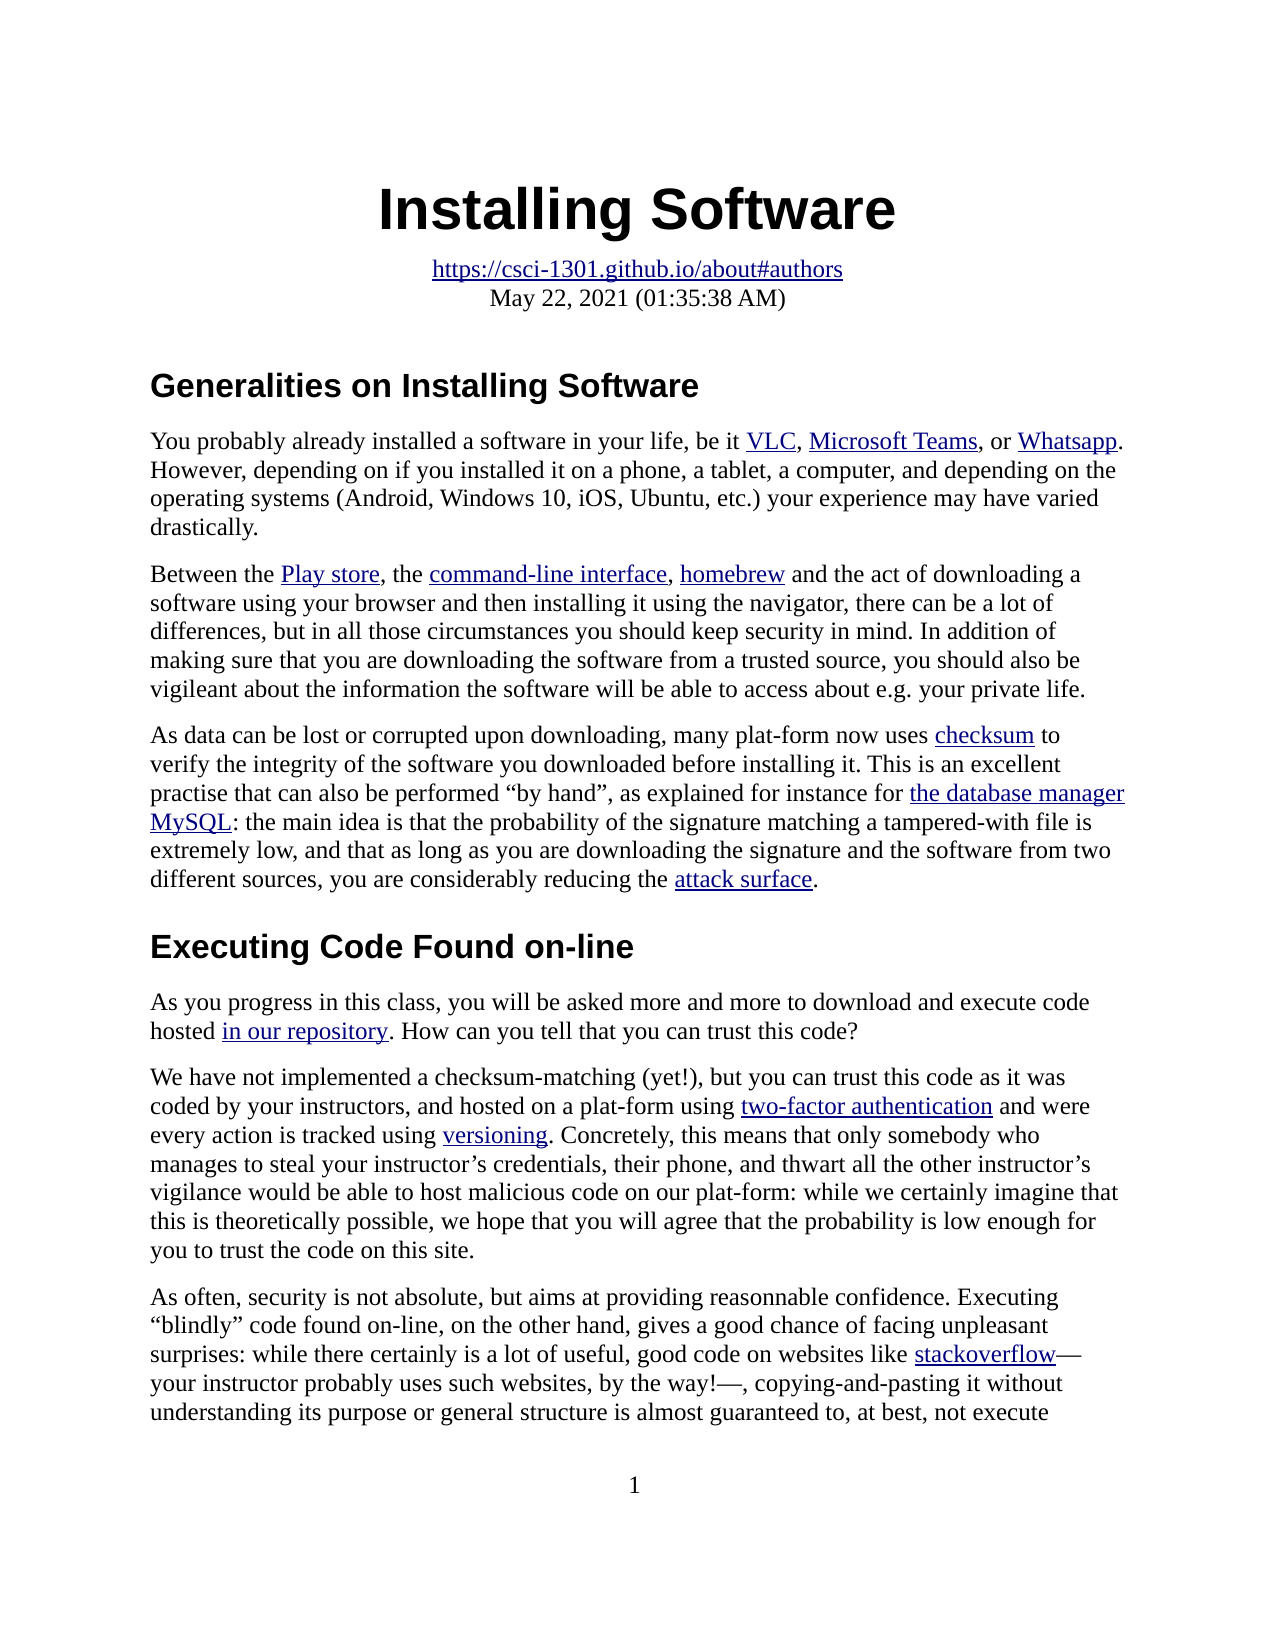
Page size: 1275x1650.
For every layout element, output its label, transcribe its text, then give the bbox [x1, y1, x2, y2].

text You probably already installed a software in your life, be it VLC, Microsoft Teams, or Whatsapp. However, depending on if you installed it on a phone, a tablet, a computer, and depending on the operating systems (Android, Windows 10, iOS, Ubuntu, etc.) your experience may have varied drastically. [150, 426, 1125, 541]
text As often, security is not absolute, but aims at providing reasonnable confidence. Executing “blindly” code found on-line, on the other hand, gives a good chance of facing unpleasant surprises: while there certainly is a lot of useful, good code on websites like stackoverflow—your instructor probably uses such websites, by the way!—, copying-and-pasting it without understanding its purpose or general structure is almost guaranteed to, at best, not execute [150, 1282, 1125, 1425]
text May 22, 2021 (01:35:38 AM) [150, 283, 1125, 312]
subtitle Generalities on Installing Software [150, 366, 1125, 404]
subtitle Executing Code Found on-line [150, 927, 1125, 966]
text Between the Play store, the command-line interface, homebrew and the act of downloading a software using your browser and then installing it using the navigator, there can be a lot of differences, but in all those circumstances you should keep security in mind. In addition of making sure that you are downloading the software from a trusted source, you should also be vigileant about the information the software will be able to access about e.g. your private life. [150, 559, 1125, 703]
text We have not implemented a checksum-matching (yet!), but you can trust this code as it was coded by your instructors, and hosted on a plat-form using two-factor authentication and were every action is tracked using versioning. Concretely, this means that only somebody who manages to steal your instructor’s credentials, their phone, and thwart all the other instructor’s vigilance would be able to host malicious code on our plat-form: while we certainly imagine that this is theoretically possible, we hope that you will agree that the probability is low enough for you to trust the code on this site. [150, 1062, 1125, 1264]
text As data can be lost or corrupted upon downloading, many plat-form now uses checksum to verify the integrity of the software you downloaded before installing it. This is an excellent practise that can also be performed “by hand”, as explained for instance for the database manager MySQL: the main idea is that the probability of the signature matching a tampered-with file is extremely low, and that as long as you are downloading the signature and the software from two different sources, you are considerably reducing the attack surface. [150, 721, 1125, 893]
text https://csci-1301.github.io/about#authors [150, 254, 1125, 283]
title Installing Software [150, 175, 1125, 242]
text As you progress in this class, you will be asked more and more to download and execute code hosted in our repository. How can you tell that you can trust this code? [150, 987, 1125, 1044]
